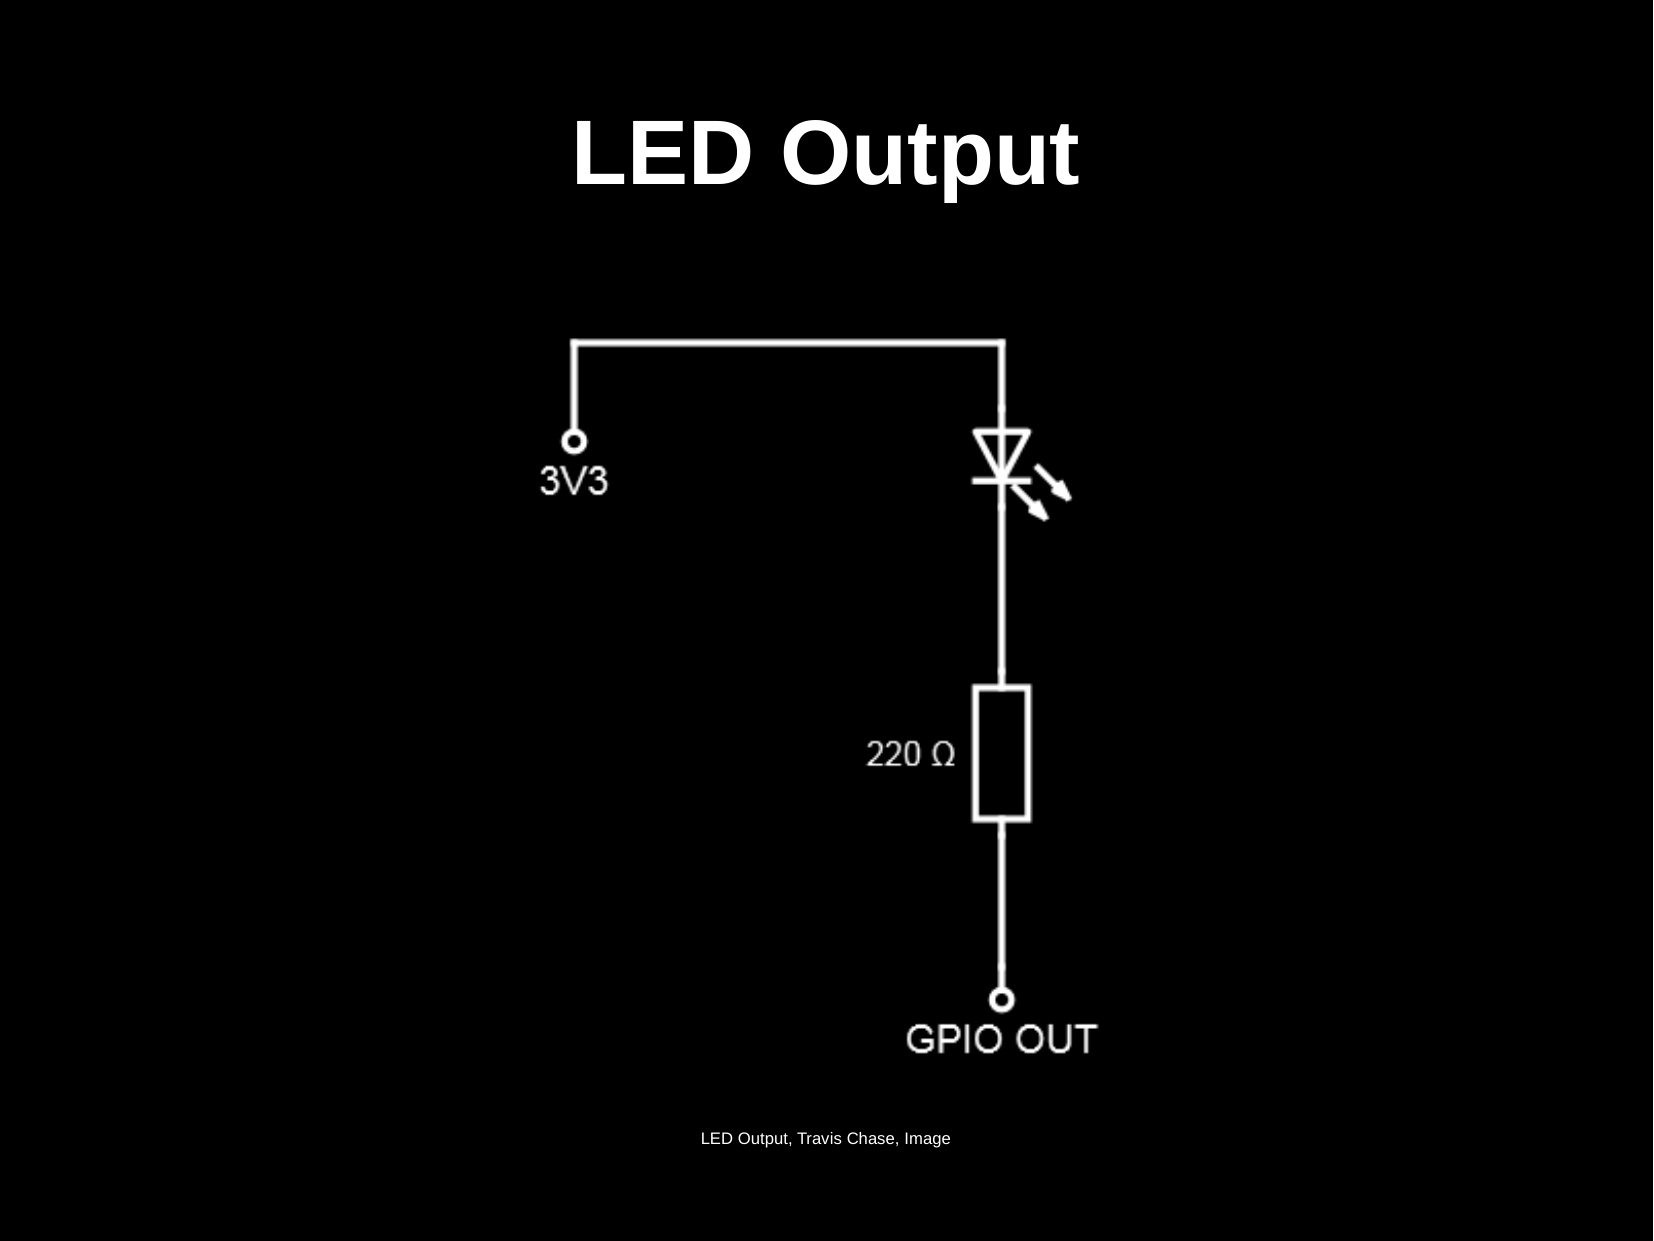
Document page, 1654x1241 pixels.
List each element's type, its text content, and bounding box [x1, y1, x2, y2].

title LED Output [82, 49, 1571, 257]
text_box LED Output, Travis Chase, Image [686, 1121, 965, 1155]
picture [513, 290, 1140, 1109]
